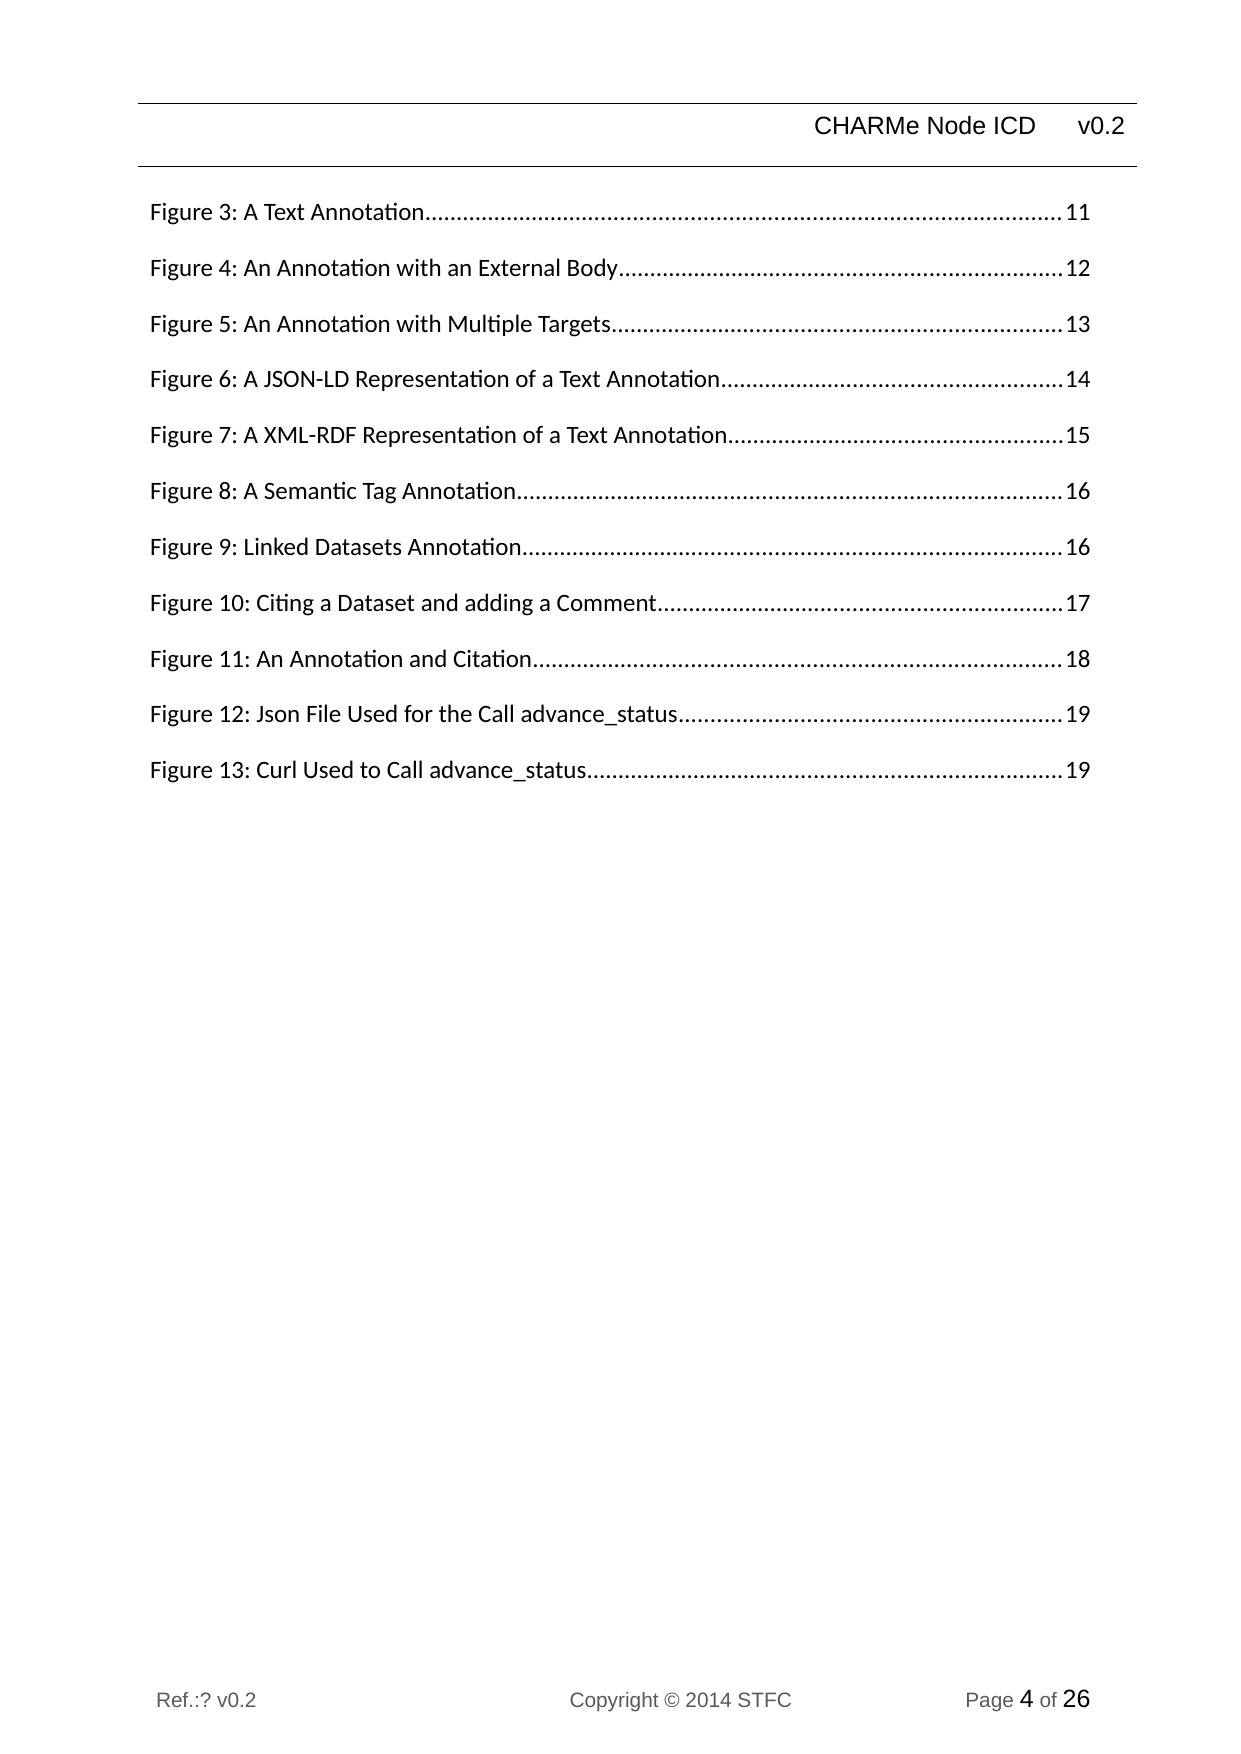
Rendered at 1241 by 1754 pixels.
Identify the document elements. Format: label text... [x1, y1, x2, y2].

text Figure 5: An Annotation with Multiple Targets 13 [150, 308, 1090, 338]
text Figure 4: An Annotation with an External Body 12 [150, 252, 1090, 282]
text Figure 10: Citing a Dataset and adding a Comment 17 [150, 587, 1090, 617]
text Figure 11: An Annotation and Citation 18 [150, 643, 1090, 673]
text Figure 8: A Semantic Tag Annotation 16 [150, 475, 1090, 506]
text Figure 13: Curl Used to Call advance_status 19 [150, 754, 1090, 785]
text Figure 3: A Text Annotation 11 [150, 196, 1090, 227]
text Figure 6: A JSON-LD Representation of a Text Annotation 14 [150, 363, 1090, 394]
text Figure 7: A XML-RDF Representation of a Text Annotation 15 [150, 419, 1090, 450]
text Figure 9: Linked Datasets Annotation 16 [150, 531, 1090, 562]
text Figure 12: Json File Used for the Call advance_status 19 [150, 698, 1090, 729]
